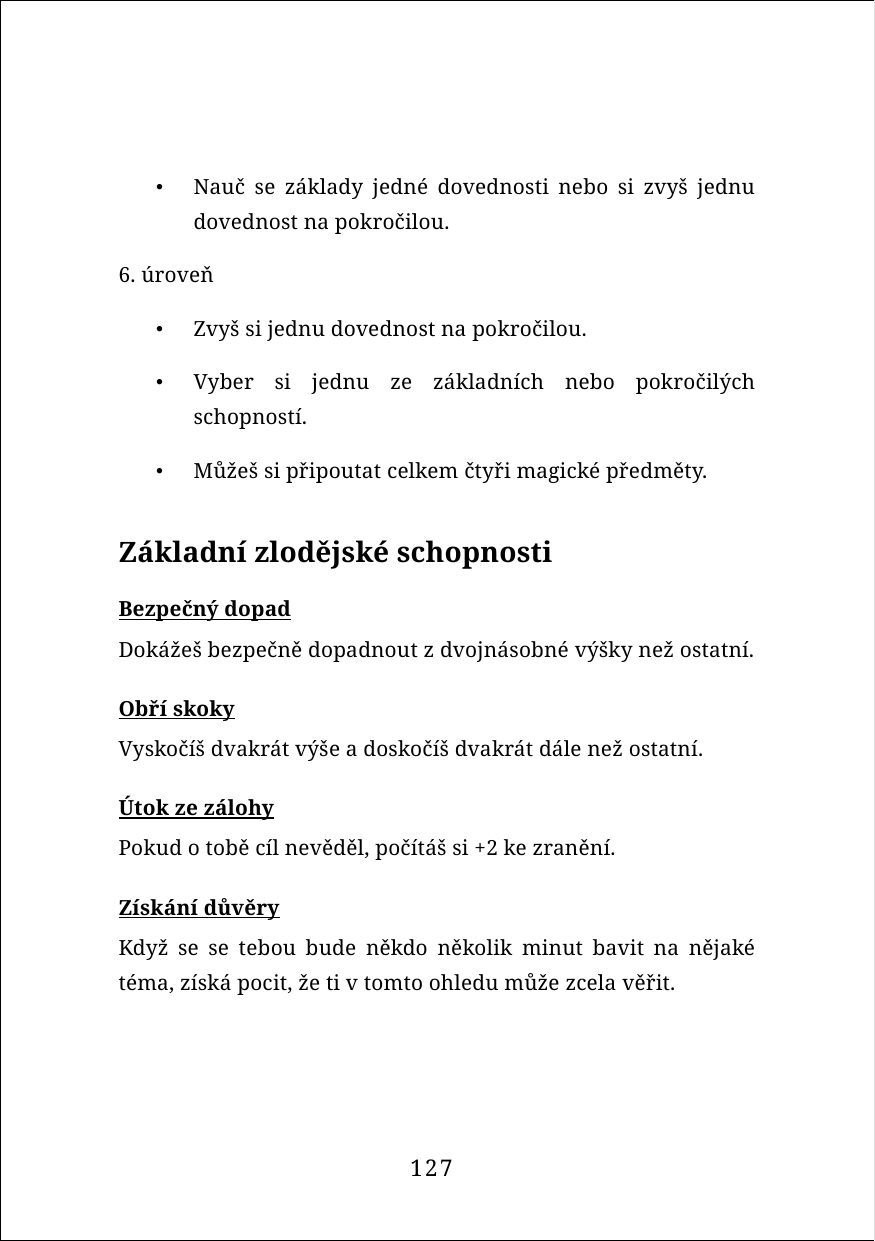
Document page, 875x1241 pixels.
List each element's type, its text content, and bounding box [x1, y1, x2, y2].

subtitle Útok ze zálohy [118, 793, 756, 822]
subtitle Bezpečný dopad [118, 594, 756, 623]
text Pokud o tobě cíl nevěděl, počítáš si +2 ke zranění. [118, 833, 756, 862]
text Dokážeš bezpečně dopadnout z dvojnásobné výšky než ostatní. [118, 635, 756, 663]
subtitle Obří skoky [118, 694, 756, 722]
list Zvyš si jednu dovednost na pokročilou. [156, 314, 756, 342]
subtitle Základní zlodějské schopnosti [118, 533, 756, 571]
list Nauč se základy jedné dovednosti nebo si zvyš jednu dovednost na pokročilou. [156, 172, 756, 236]
text Vyskočíš dvakrát výše a doskočíš dvakrát dále než ostatní. [118, 734, 756, 763]
subtitle Získání důvěry [118, 893, 756, 921]
text 6. úroveň [118, 261, 756, 289]
list Můžeš si připoutat celkem čtyři magické předměty. [156, 456, 756, 484]
list Vyber si jednu ze základních nebo pokročilých schopností. [156, 367, 756, 431]
text Když se se tebou bude někdo několik minut bavit na nějaké téma, získá pocit, že ti v tomto ohledu může zcela věřit. [118, 933, 756, 997]
